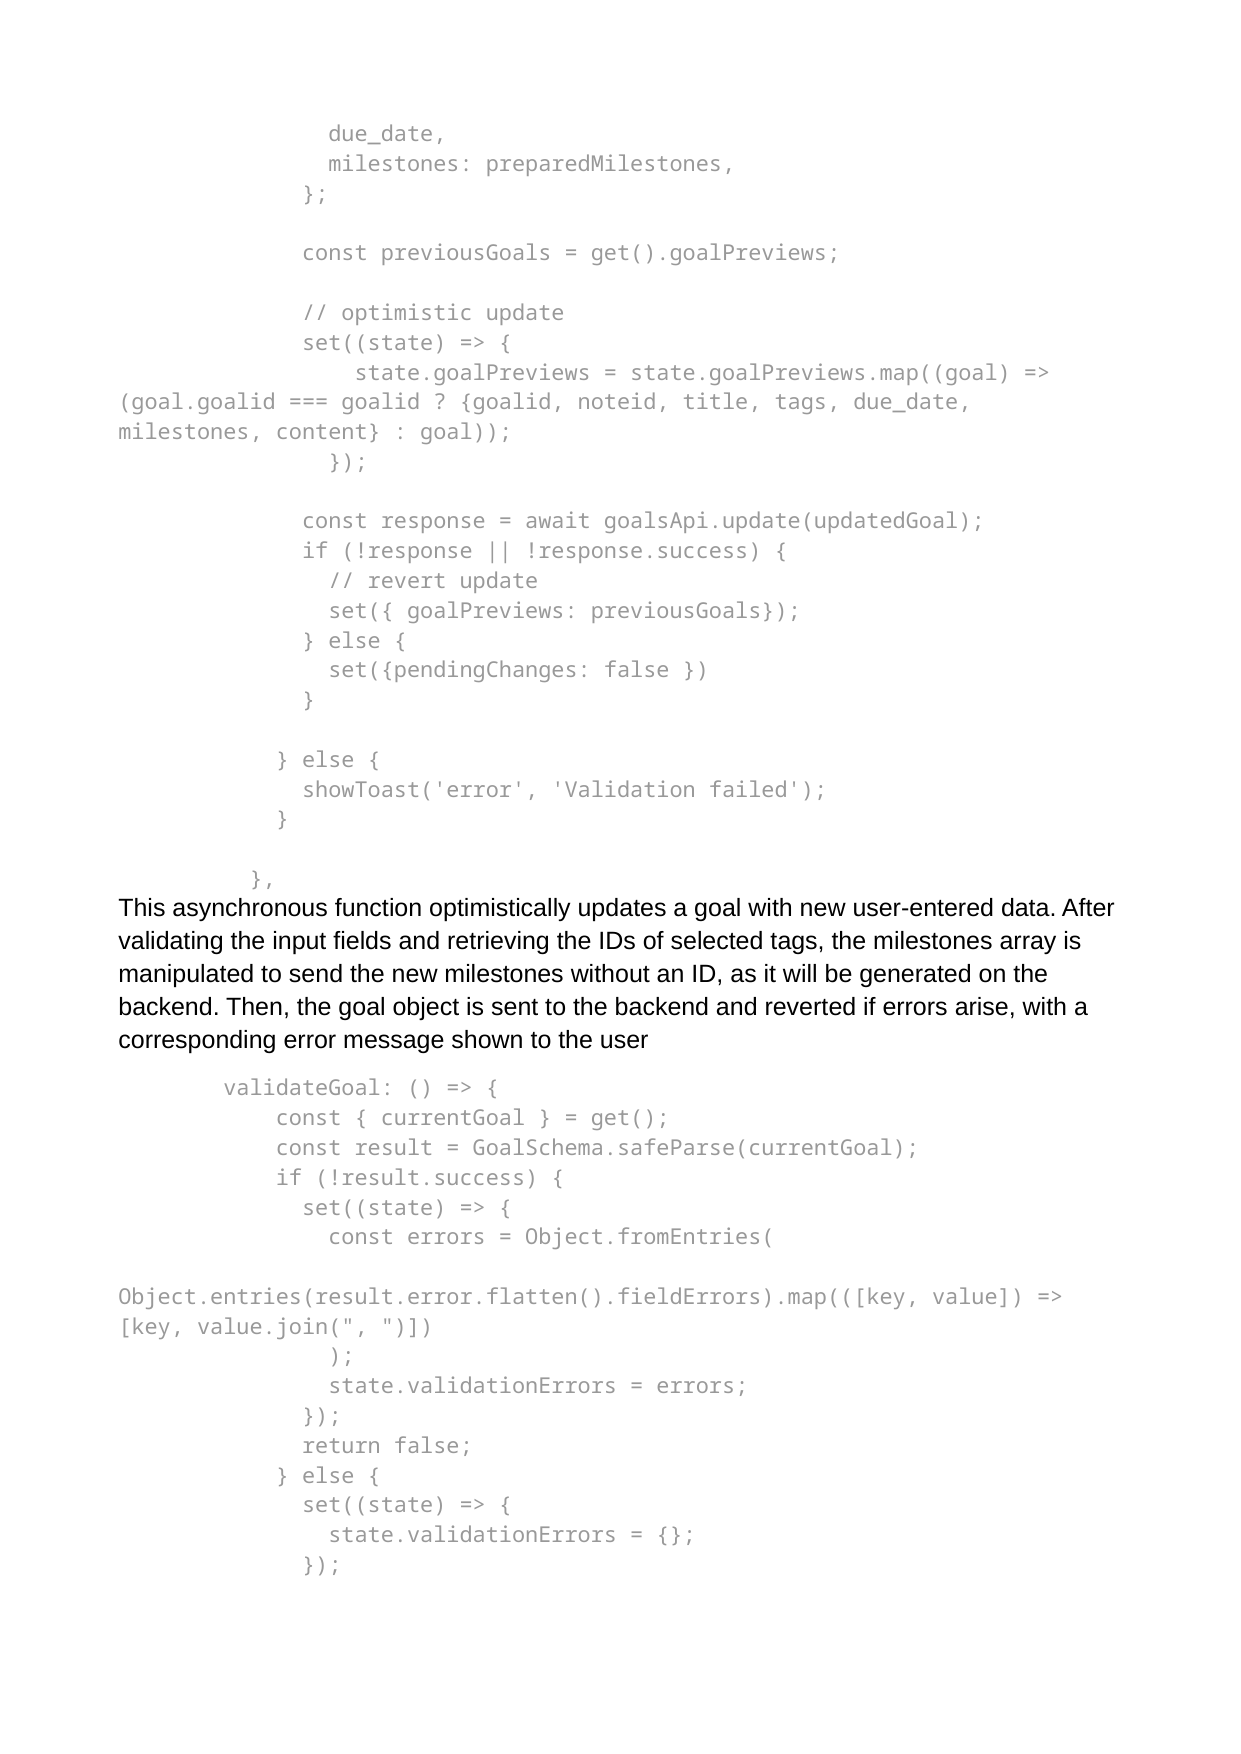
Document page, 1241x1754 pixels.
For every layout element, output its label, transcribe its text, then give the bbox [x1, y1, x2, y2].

text state.goalPreviews = state.goalPreviews.map((goal) => (goal.goalid === goalid ? {goalid, noteid, title, tags, due_date, milestones, content} : goal)); [118, 356, 1122, 446]
text set((state) => { [118, 327, 1122, 356]
text validateGoal: () => { [118, 1072, 1122, 1102]
text }); [118, 446, 1122, 476]
text }); [118, 1549, 1122, 1579]
text // optimistic update [118, 297, 1122, 327]
text }, [118, 863, 1122, 893]
text due_date, [118, 118, 1122, 148]
text state.validationErrors = errors; [118, 1370, 1122, 1400]
text Object.entries(result.error.flatten().fieldErrors).map(([key, value]) => [key, value.join(", ")]) [118, 1251, 1122, 1341]
text const response = await goalsApi.update(updatedGoal); [118, 505, 1122, 535]
text } [118, 684, 1122, 714]
text set({pendingChanges: false }) [118, 654, 1122, 684]
text const { currentGoal } = get(); [118, 1102, 1122, 1132]
text } [118, 803, 1122, 833]
text } else { [118, 1460, 1122, 1489]
text showToast('error', 'Validation failed'); [118, 773, 1122, 803]
text milestones: preparedMilestones, [118, 148, 1122, 178]
text if (!result.success) { [118, 1162, 1122, 1192]
text }); [118, 1400, 1122, 1430]
text const errors = Object.fromEntries( [118, 1221, 1122, 1251]
text set((state) => { [118, 1489, 1122, 1519]
text } else { [118, 624, 1122, 654]
text if (!response || !response.success) { [118, 535, 1122, 565]
text ); [118, 1341, 1122, 1370]
text state.validationErrors = {}; [118, 1519, 1122, 1549]
text }; [118, 178, 1122, 207]
text const result = GoalSchema.safeParse(currentGoal); [118, 1132, 1122, 1162]
text return false; [118, 1430, 1122, 1460]
text set({ goalPreviews: previousGoals}); [118, 595, 1122, 624]
text } else { [118, 744, 1122, 773]
text // revert update [118, 565, 1122, 595]
text set((state) => { [118, 1192, 1122, 1221]
text const previousGoals = get().goalPreviews; [118, 237, 1122, 267]
text This asynchronous function optimistically updates a goal with new user-entered data. After validating the input fields and retrieving the IDs of selected tags, the milestones array is manipulated to send the new milestones without an ID, as it will be generated on the backend. Then, the goal object is sent to the backend and reverted if errors arise, with a corresponding error message shown to the user [118, 893, 1122, 1053]
